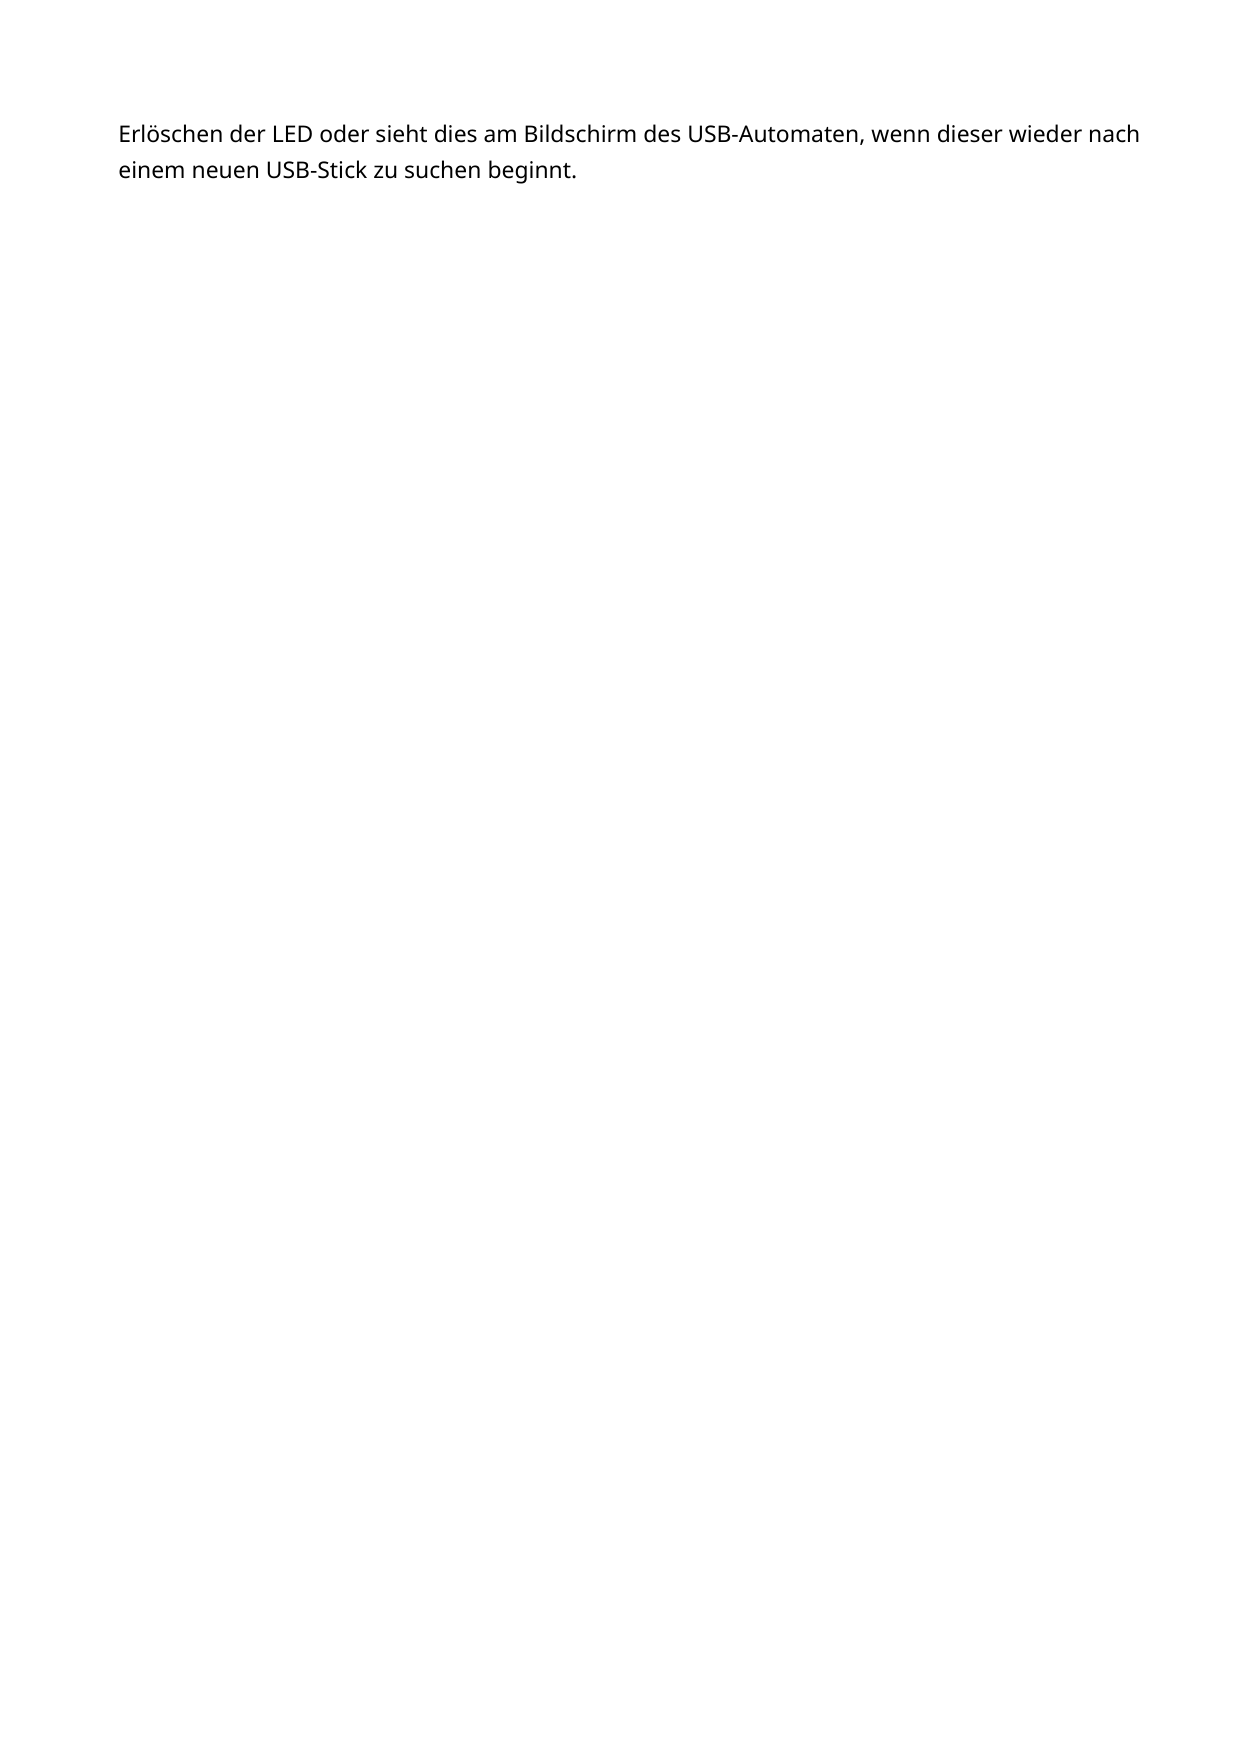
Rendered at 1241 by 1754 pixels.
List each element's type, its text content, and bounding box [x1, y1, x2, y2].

text Erlöschen der LED oder sieht dies am Bildschirm des USB-Automaten, wenn dieser wieder nach einem neuen USB-Stick zu suchen beginnt. [118, 118, 1167, 185]
